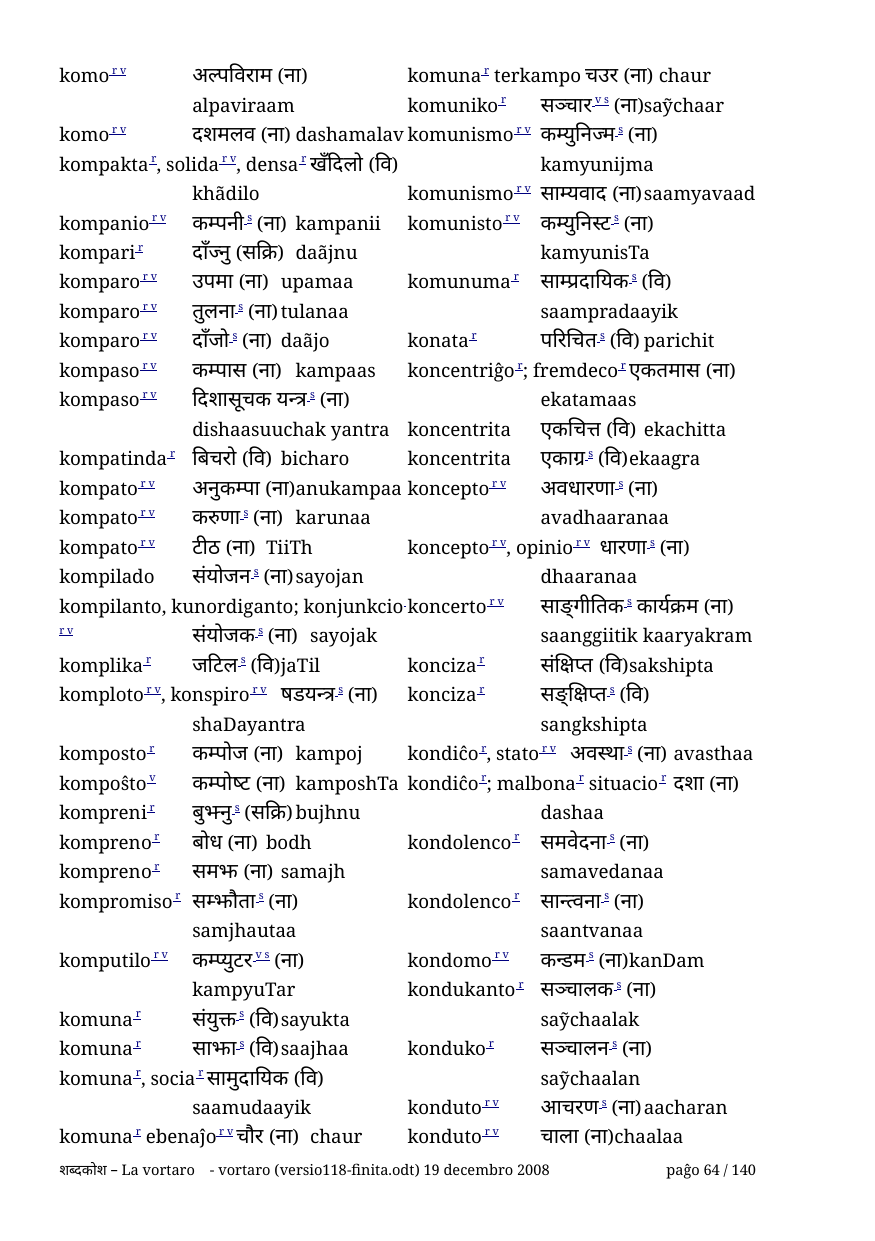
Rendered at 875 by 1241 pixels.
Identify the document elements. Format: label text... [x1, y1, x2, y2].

text konduto r v चाला (ना) chaalaa [407, 1120, 756, 1150]
text konciza r सङ्क्षिप्त s (वि) sangkshipta [407, 678, 756, 737]
text kompreno r बोध (ना) bodh [59, 826, 407, 855]
text kompreno r समझ (ना) samajh [59, 855, 407, 884]
text koncentrita एकचित्त (वि) ekachitta [407, 413, 756, 442]
text komunisto r v कम्युनिस्ट s (ना) kamyunisTa [407, 206, 756, 265]
text kompato r v टीठ (ना) TiiTh [59, 531, 407, 560]
text koncentrita एकाग्र s (वि) ekaagra [407, 442, 756, 472]
text kondomo r v कन्डम s (ना) kanDam [407, 943, 756, 973]
text kondukanto r सञ्चालक s (ना) saỹchaalak [407, 973, 756, 1032]
text kompromiso r सम्झौता s (ना) samjhautaa [59, 884, 407, 943]
text komploto r v, konspiro r v षडयन्त्र s (ना) shaDayantra [59, 678, 407, 737]
text konduto r v आचरण s (ना) aacharan [407, 1091, 756, 1120]
text kondolenco r समवेदना s (ना) samavedanaa [407, 826, 756, 884]
text kompato r v करुणा s (ना) karunaa [59, 501, 407, 531]
text komparo r v उपमा (ना) upamaa [59, 265, 407, 295]
text komunismo r v साम्यवाद (ना) saamyavaad [407, 177, 756, 206]
text komo r v दशमलव (ना) dashamalav [59, 118, 407, 147]
text kondolenco r सान्त्वना s (ना) saantvanaa [407, 884, 756, 943]
text konata r परिचित s (वि) parichit [407, 324, 756, 354]
text komposto r कम्पोज (ना) kampoj [59, 737, 407, 767]
text komuna r, socia r सामुदायिक (वि) saamudaayik [59, 1061, 407, 1120]
text kompato r v अनुकम्पा (ना) anukampaa [59, 472, 407, 501]
text kompari r दाँज्नु (सक्रि) daãjnu [59, 236, 407, 265]
text komo r v अल्पविराम (ना) alpaviraam [59, 59, 407, 118]
text komuna r ebenaĵo r v चौर (ना) chaur [59, 1120, 407, 1150]
text koncepto r v अवधारणा s (ना) avadhaaranaa [407, 472, 756, 531]
text komuna r terkampo चउर (ना) chaur [407, 59, 756, 88]
text koncentriĝo r; fremdeco r एकतमास (ना) ekatamaas [407, 354, 756, 413]
text koncerto r v साङ्गीतिक s कार्यक्रम (ना) saanggiitik kaaryakram [407, 590, 756, 649]
text kompakta r, solida r v, densa r खँदिलो (वि) khãdilo [59, 147, 407, 206]
text komunuma r साम्प्रदायिक s (वि) saampradaayik [407, 265, 756, 324]
text kompilado संयोजन s (ना) sayojan [59, 560, 407, 590]
text komuna r साझा s (वि) saajhaa [59, 1032, 407, 1061]
text komparo r v तुलना s (ना) tulanaa [59, 295, 407, 324]
text kompaso r v दिशासूचक यन्त्र s (ना) dishaasuuchak yantra [59, 383, 407, 442]
text konduko r सञ्चालन s (ना) saỹchaalan [407, 1032, 756, 1091]
text kompoŝto v कम्पोष्ट (ना) kamposhTa [59, 767, 407, 796]
text kompanio r v कम्पनी s (ना) kampanii [59, 206, 407, 236]
text komputilo r v कम्प्युटर v s (ना) kampyuTar [59, 943, 407, 1002]
text komuniko r सञ्चार v s (ना) saỹchaar [407, 88, 756, 118]
text kompatinda r बिचरो (वि) bicharo [59, 442, 407, 472]
text komuna r संयुक्त s (वि) sayukta [59, 1002, 407, 1032]
text kompreni r बुझ्नु s (सक्रि) bujhnu [59, 796, 407, 826]
text komparo r v दाँजो s (ना) daãjo [59, 324, 407, 354]
text komplika r जटिल s (वि) jaTil [59, 649, 407, 678]
text kompilanto, kunordiganto; konjunkcio r v संयोजक s (ना) sayojak [59, 590, 407, 649]
text kondiĉo r, stato r v अवस्था s (ना) avasthaa [407, 737, 756, 767]
text kompaso r v कम्पास (ना) kampaas [59, 354, 407, 383]
text koncepto r v, opinio r v धारणा s (ना) dhaaranaa [407, 531, 756, 590]
text komunismo r v कम्युनिज्म s (ना) kamyunijma [407, 118, 756, 177]
text konciza r संक्षिप्त (वि) sakshipta [407, 649, 756, 678]
text kondiĉo r; malbona r situacio r दशा (ना) dashaa [407, 767, 756, 826]
